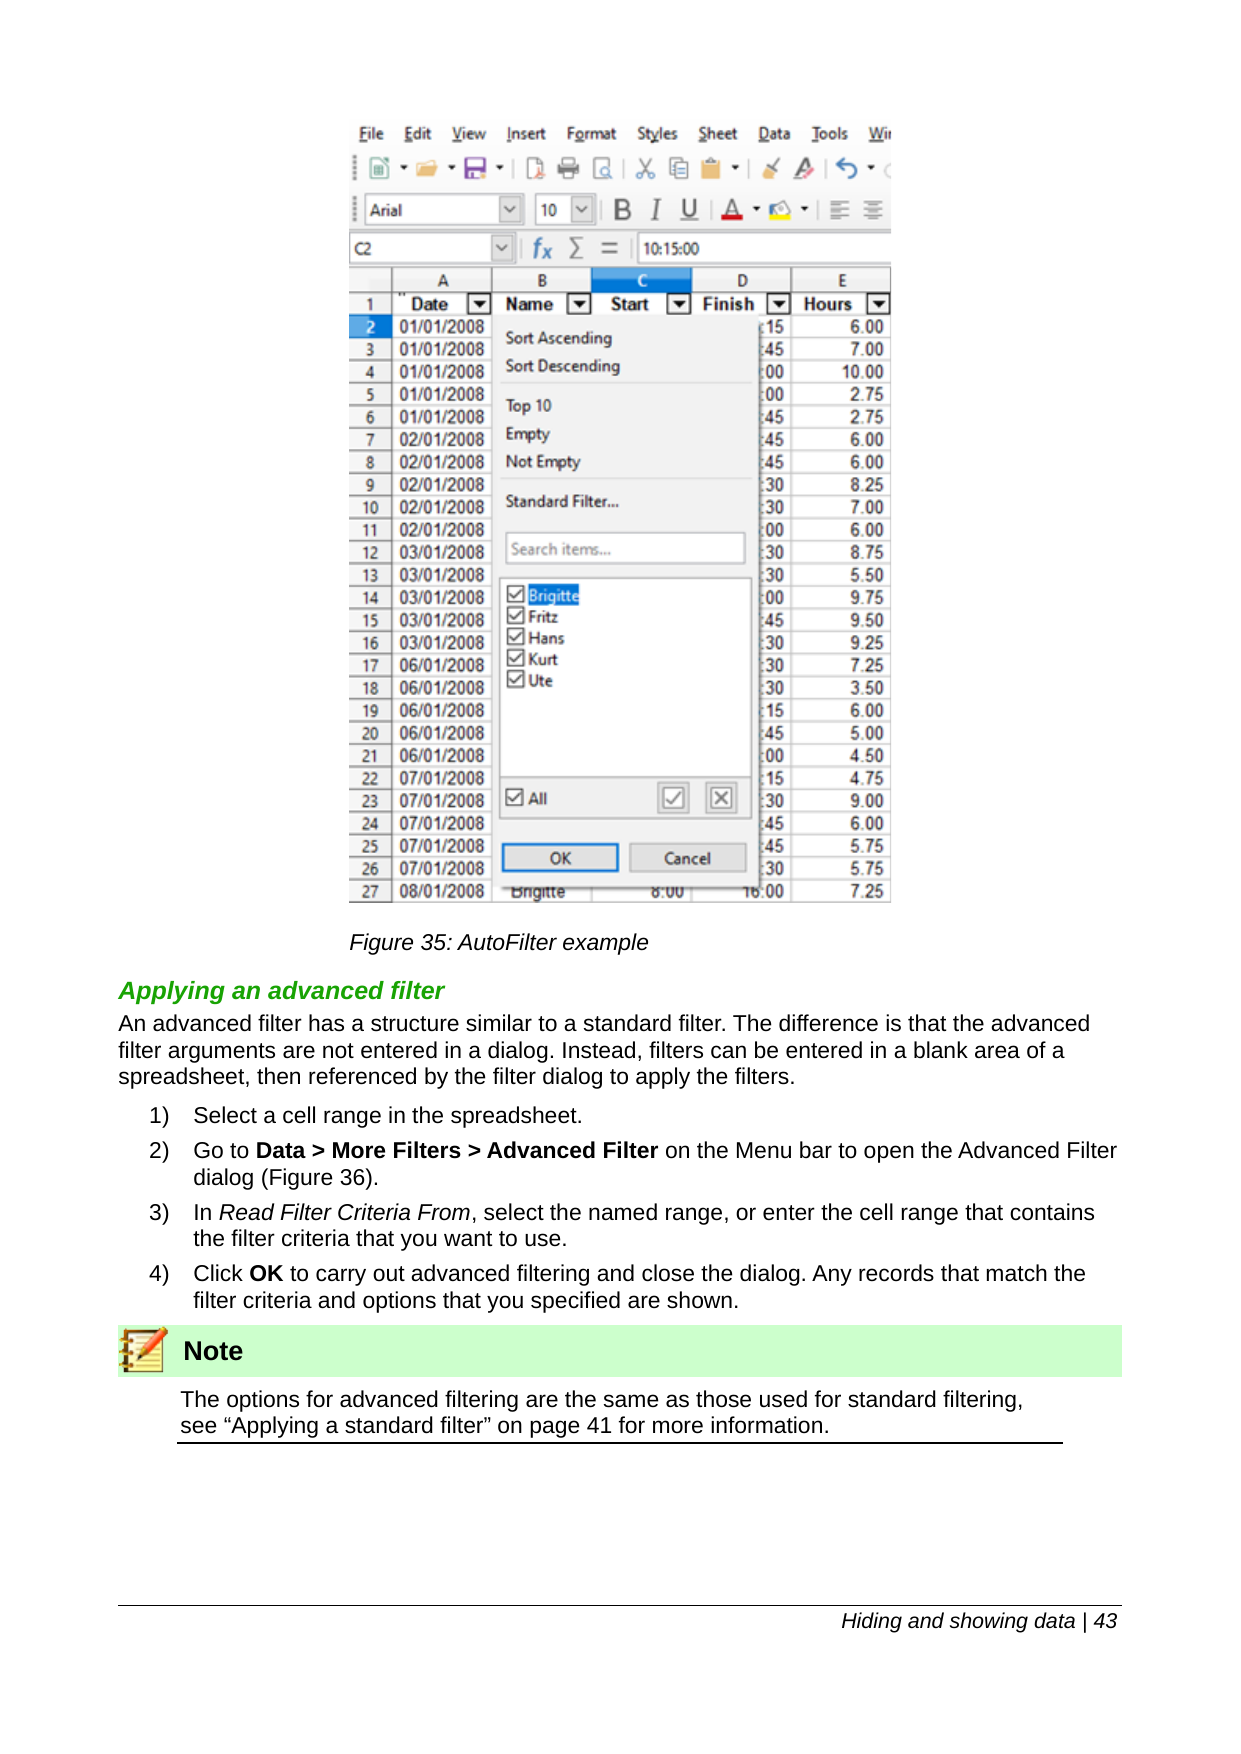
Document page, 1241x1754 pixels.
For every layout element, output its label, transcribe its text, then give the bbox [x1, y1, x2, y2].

picture [119, 1325, 170, 1376]
list Select a cell range in the spreadsheet. [169, 1102, 1122, 1128]
text The options for advanced filtering are the same as those used for standard filtering, see “Applying a standard filter” on page 40 for more information. [177, 1383, 1063, 1442]
list Go to Data > More Filters > Advanced Filter on the Menu bar to open the Advanced Filter dialog (Figure 36). [169, 1137, 1122, 1190]
picture [349, 118, 892, 903]
list In Read Filter Criteria From, select the named range, or enter the cell range that contains the filter criteria that you want to use. [169, 1199, 1122, 1251]
subtitle Applying an advanced filter [118, 976, 1122, 1004]
list Click OK to carry out advanced filtering and close the dialog. Any records that match the filter criteria and options that you specified are shown. [169, 1260, 1122, 1313]
text An advanced filter has a structure similar to a standard filter. The difference is that the advanced filter arguments are not entered in a dialog. Instead, filters can be entered in a blank area of a spreadsheet, then referenced by the filter dialog to apply the filters. [118, 1010, 1122, 1089]
subtitle Note [118, 1332, 1122, 1373]
text Figure 35: AutoFilter example [349, 903, 891, 955]
